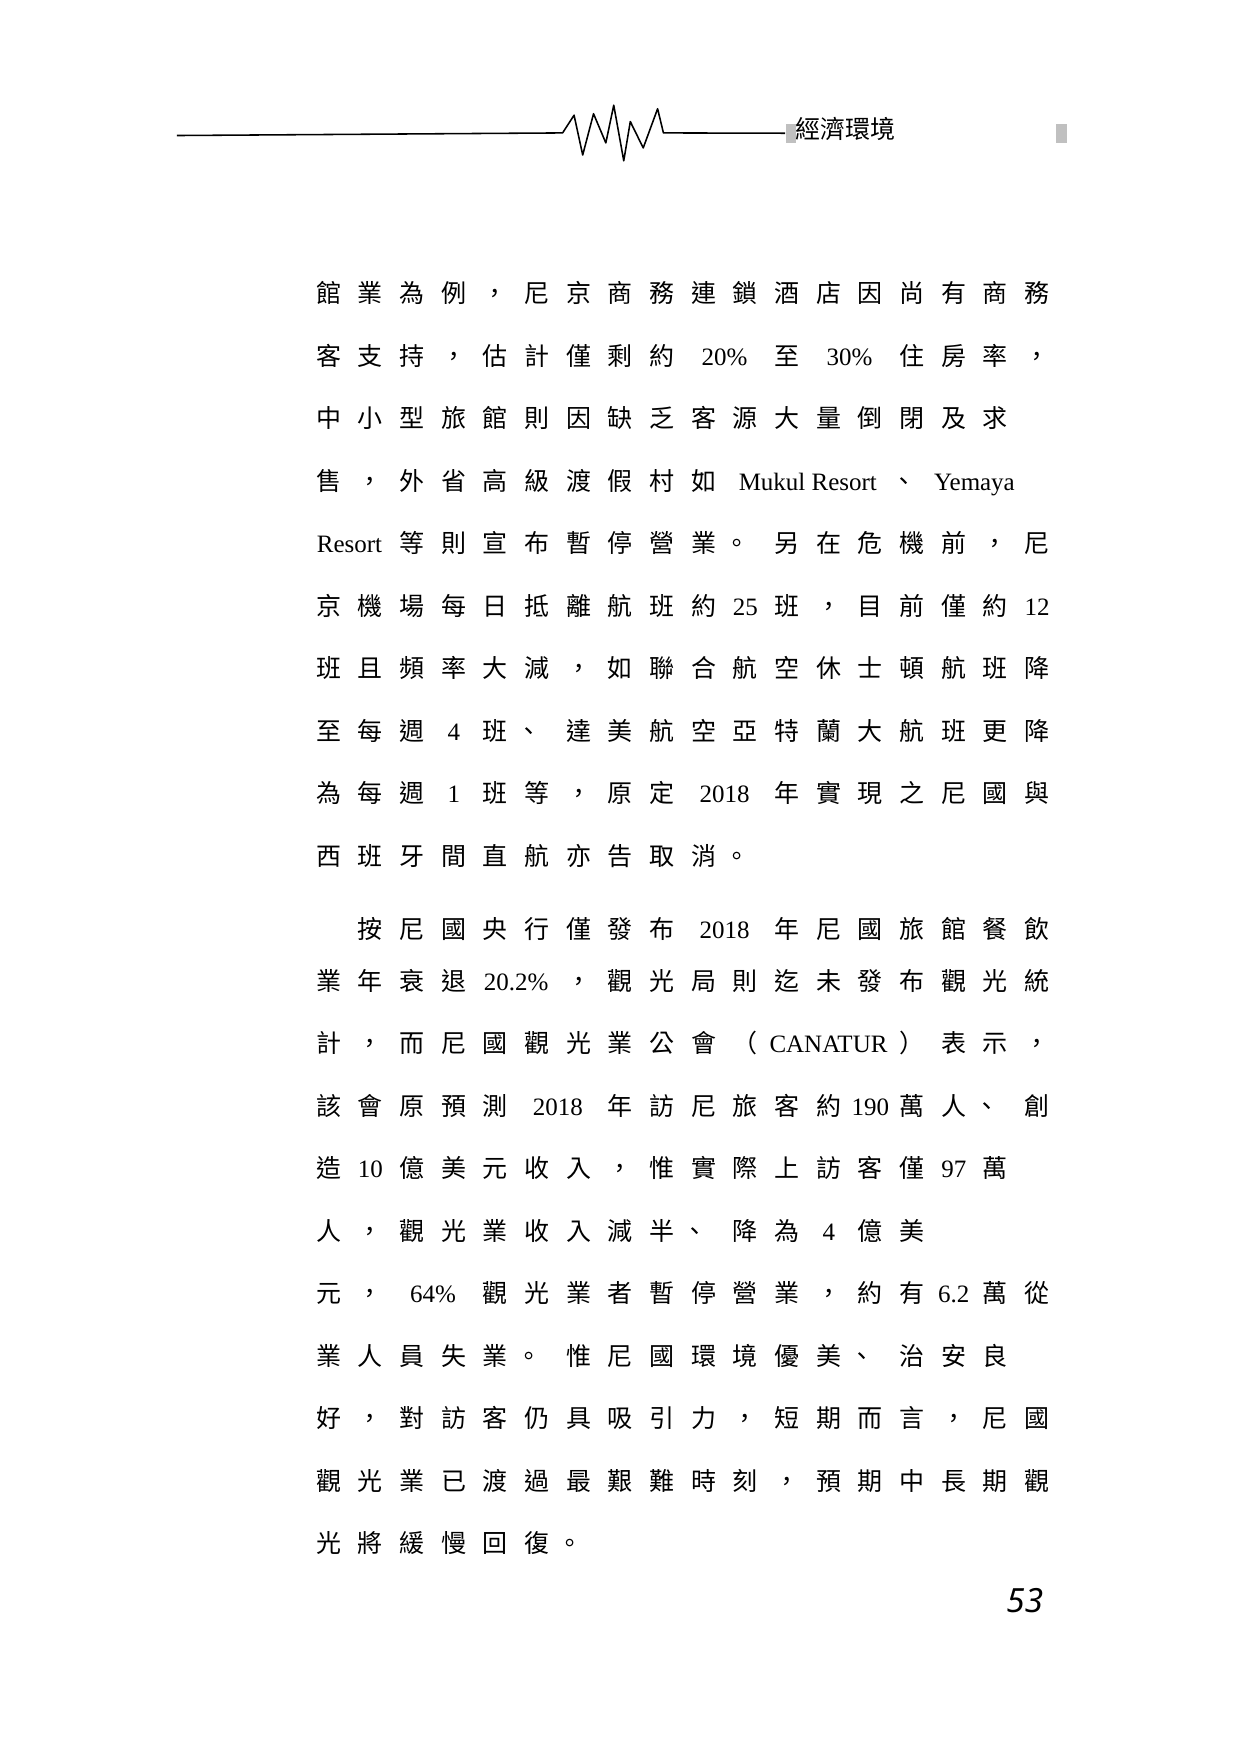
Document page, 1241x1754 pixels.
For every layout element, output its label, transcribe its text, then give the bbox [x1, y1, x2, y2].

text 館業為例，尼京商務連鎖酒店因尚有商務客支持，估計僅剩約20%至30%住房率，中小型旅館則因缺乏客源大量倒閉及求售，外省高級渡假村如Mukul Resort、Yemaya Resort等則宣布暫停營業。另在危機前，尼京機場每日抵離航班約25班，目前僅約12班且頻率大減，如聯合航空休士頓航班降至每週4班、達美航空亞特蘭大航班更降為每週1班等，原定2018年實現之尼國與西班牙間直航亦告取消。 [281, 250, 1058, 875]
text 按尼國央行僅發布2018年尼國旅館餐飲業年衰退20.2%，觀光局則迄未發布觀光統計，而尼國觀光業公會（CANATUR）表示，該會原預測2018年訪尼旅客約190萬人、創造10億美元收入，惟實際上訪客僅97萬人，觀光業收入減半、降為4億美元，64%觀光業者暫停營業，約有6.2萬從業人員失業。惟尼國環境優美、治安良好，對訪客仍具吸引力，短期而言，尼國觀光業已渡過最艱難時刻，預期中長期觀光將緩慢回復。 [281, 875, 1058, 1563]
